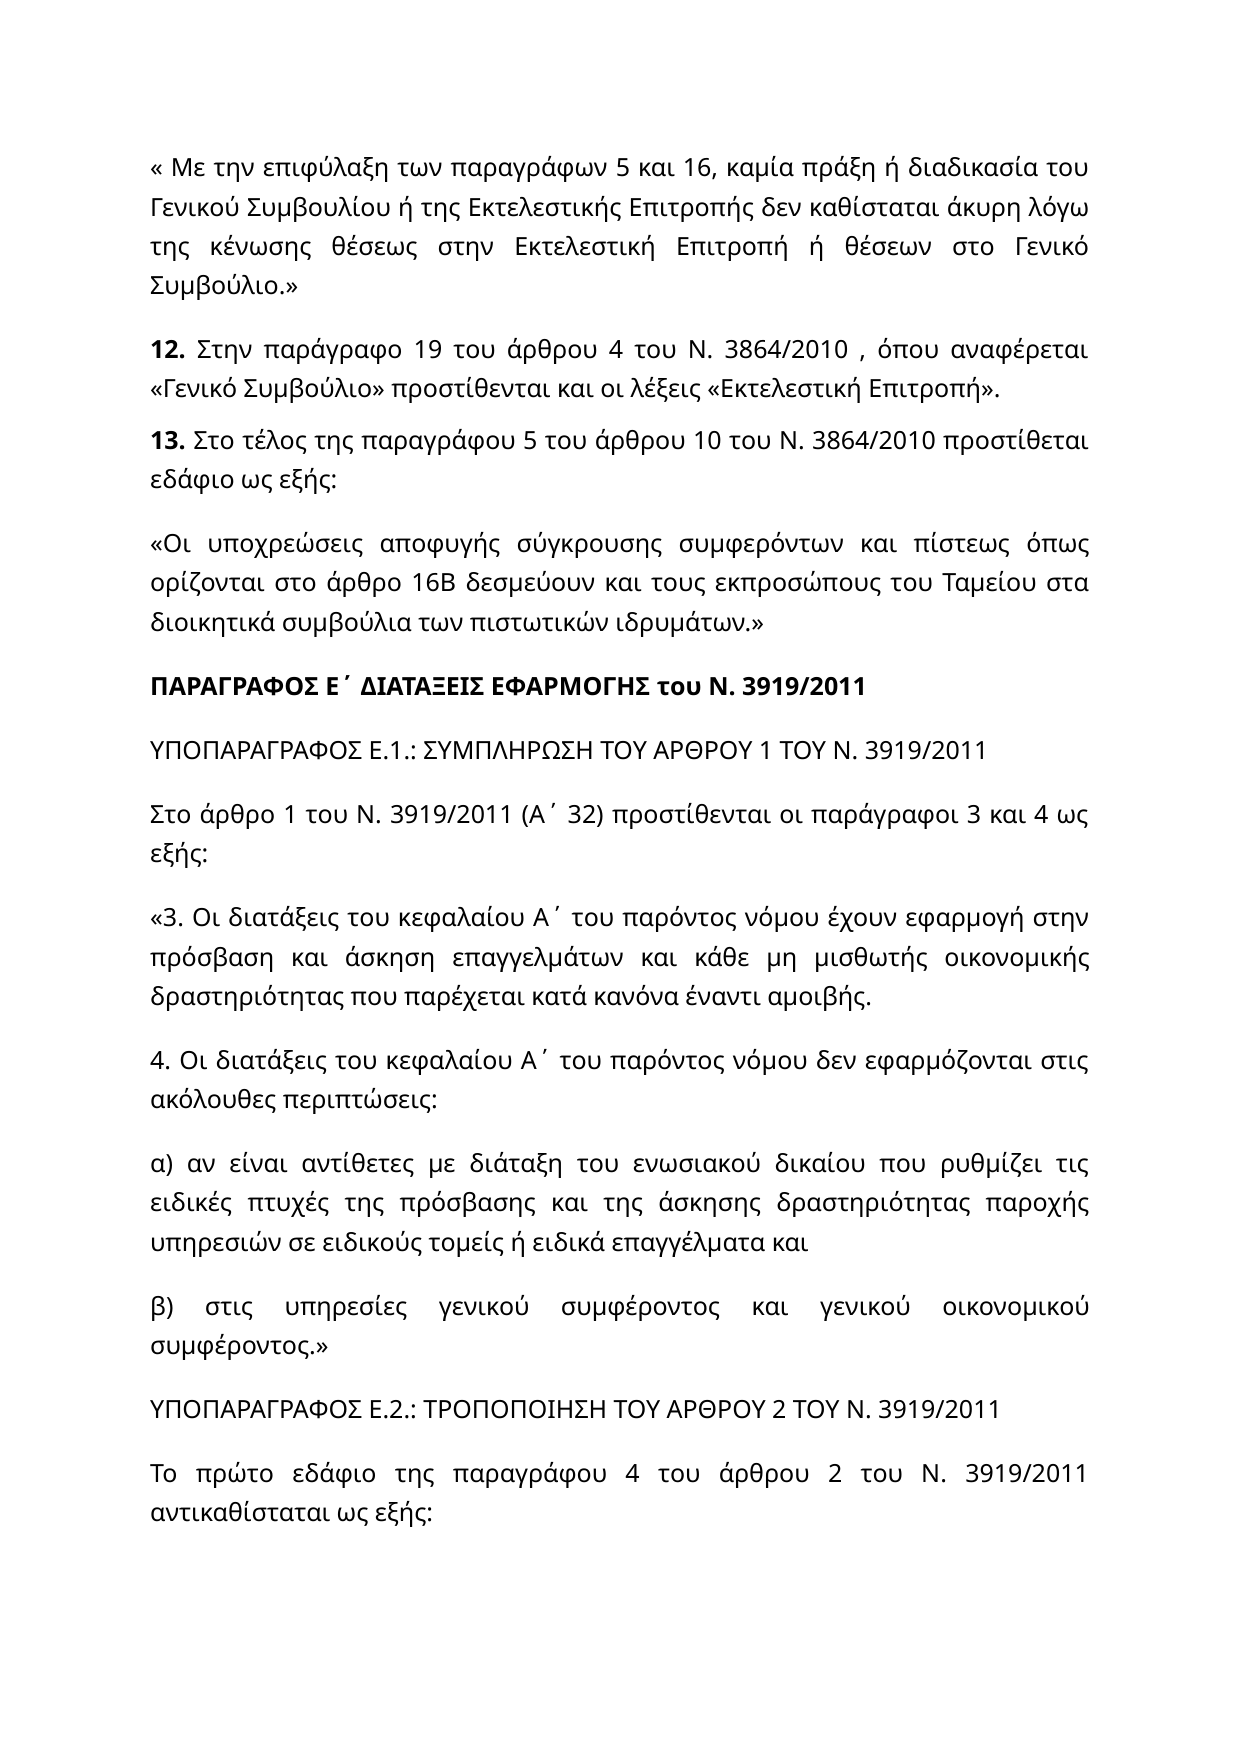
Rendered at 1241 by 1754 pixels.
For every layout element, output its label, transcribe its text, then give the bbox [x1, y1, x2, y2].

text α) αν είναι αντίθετες με διάταξη του ενωσιακού δικαίου που ρυθμίζει τις ειδικές πτυχές της πρόσβασης και της άσκησης δραστηριότητας παροχής υπηρεσιών σε ειδικούς τομείς ή ειδικά επαγγέλματα και [150, 1146, 1090, 1258]
text Στο άρθρο 1 του Ν. 3919/2011 (Α΄ 32) προστίθενται οι παράγραφοι 3 και 4 ως εξής: [150, 797, 1090, 870]
text 12. Στην παράγραφο 19 του άρθρου 4 του Ν. 3864/2010 , όπου αναφέρεται «Γενικό Συμβούλιο» προστίθενται και οι λέξεις «Εκτελεστική Επιτροπή». [150, 332, 1090, 405]
text ΠΑΡΑΓΡΑΦΟΣ Ε΄ ΔΙΑΤΑΞΕΙΣ ΕΦΑΡΜΟΓΗΣ του Ν. 3919/2011 [150, 668, 1090, 702]
text 4. Οι διατάξεις του κεφαλαίου Α΄ του παρόντος νόμου δεν εφαρμόζονται στις ακόλουθες περιπτώσεις: [150, 1042, 1090, 1116]
text β) στις υπηρεσίες γενικού συμφέροντος και γενικού οικονομικού συμφέροντος.» [150, 1288, 1090, 1362]
text ΥΠΟΠΑΡΑΓΡΑΦΟΣ Ε.2.: ΤΡΟΠΟΠΟΙΗΣΗ ΤΟΥ ΑΡΘΡΟΥ 2 ΤΟΥ Ν. 3919/2011 [150, 1392, 1090, 1426]
text «Οι υποχρεώσεις αποφυγής σύγκρουσης συμφερόντων και πίστεως όπως ορίζονται στο άρθρο 16Β δεσμεύουν και τους εκπροσώπους του Ταμείου στα διοικητικά συμβούλια των πιστωτικών ιδρυμάτων.» [150, 526, 1090, 638]
text «3. Οι διατάξεις του κεφαλαίου Α΄ του παρόντος νόμου έχουν εφαρμογή στην πρόσβαση και άσκηση επαγγελμάτων και κάθε μη μισθωτής οικονομικής δραστηριότητας που παρέχεται κατά κανόνα έναντι αμοιβής. [150, 900, 1090, 1012]
text « Με την επιφύλαξη των παραγράφων 5 και 16, καμία πράξη ή διαδικασία του Γενικού Συμβουλίου ή της Εκτελεστικής Επιτροπής δεν καθίσταται άκυρη λόγω της κένωσης θέσεως στην Εκτελεστική Επιτροπή ή θέσεων στο Γενικό Συμβούλιο.» [150, 150, 1090, 302]
text 13. Στο τέλος της παραγράφου 5 του άρθρου 10 του Ν. 3864/2010 προστίθεται εδάφιο ως εξής: [150, 422, 1090, 496]
text ΥΠΟΠΑΡΑΓΡΑΦΟΣ Ε.1.: ΣΥΜΠΛΗΡΩΣΗ ΤΟΥ ΑΡΘΡΟΥ 1 ΤΟΥ Ν. 3919/2011 [150, 732, 1090, 767]
text Το πρώτο εδάφιο της παραγράφου 4 του άρθρου 2 του Ν. 3919/2011 αντικαθίσταται ως εξής: [150, 1456, 1090, 1529]
